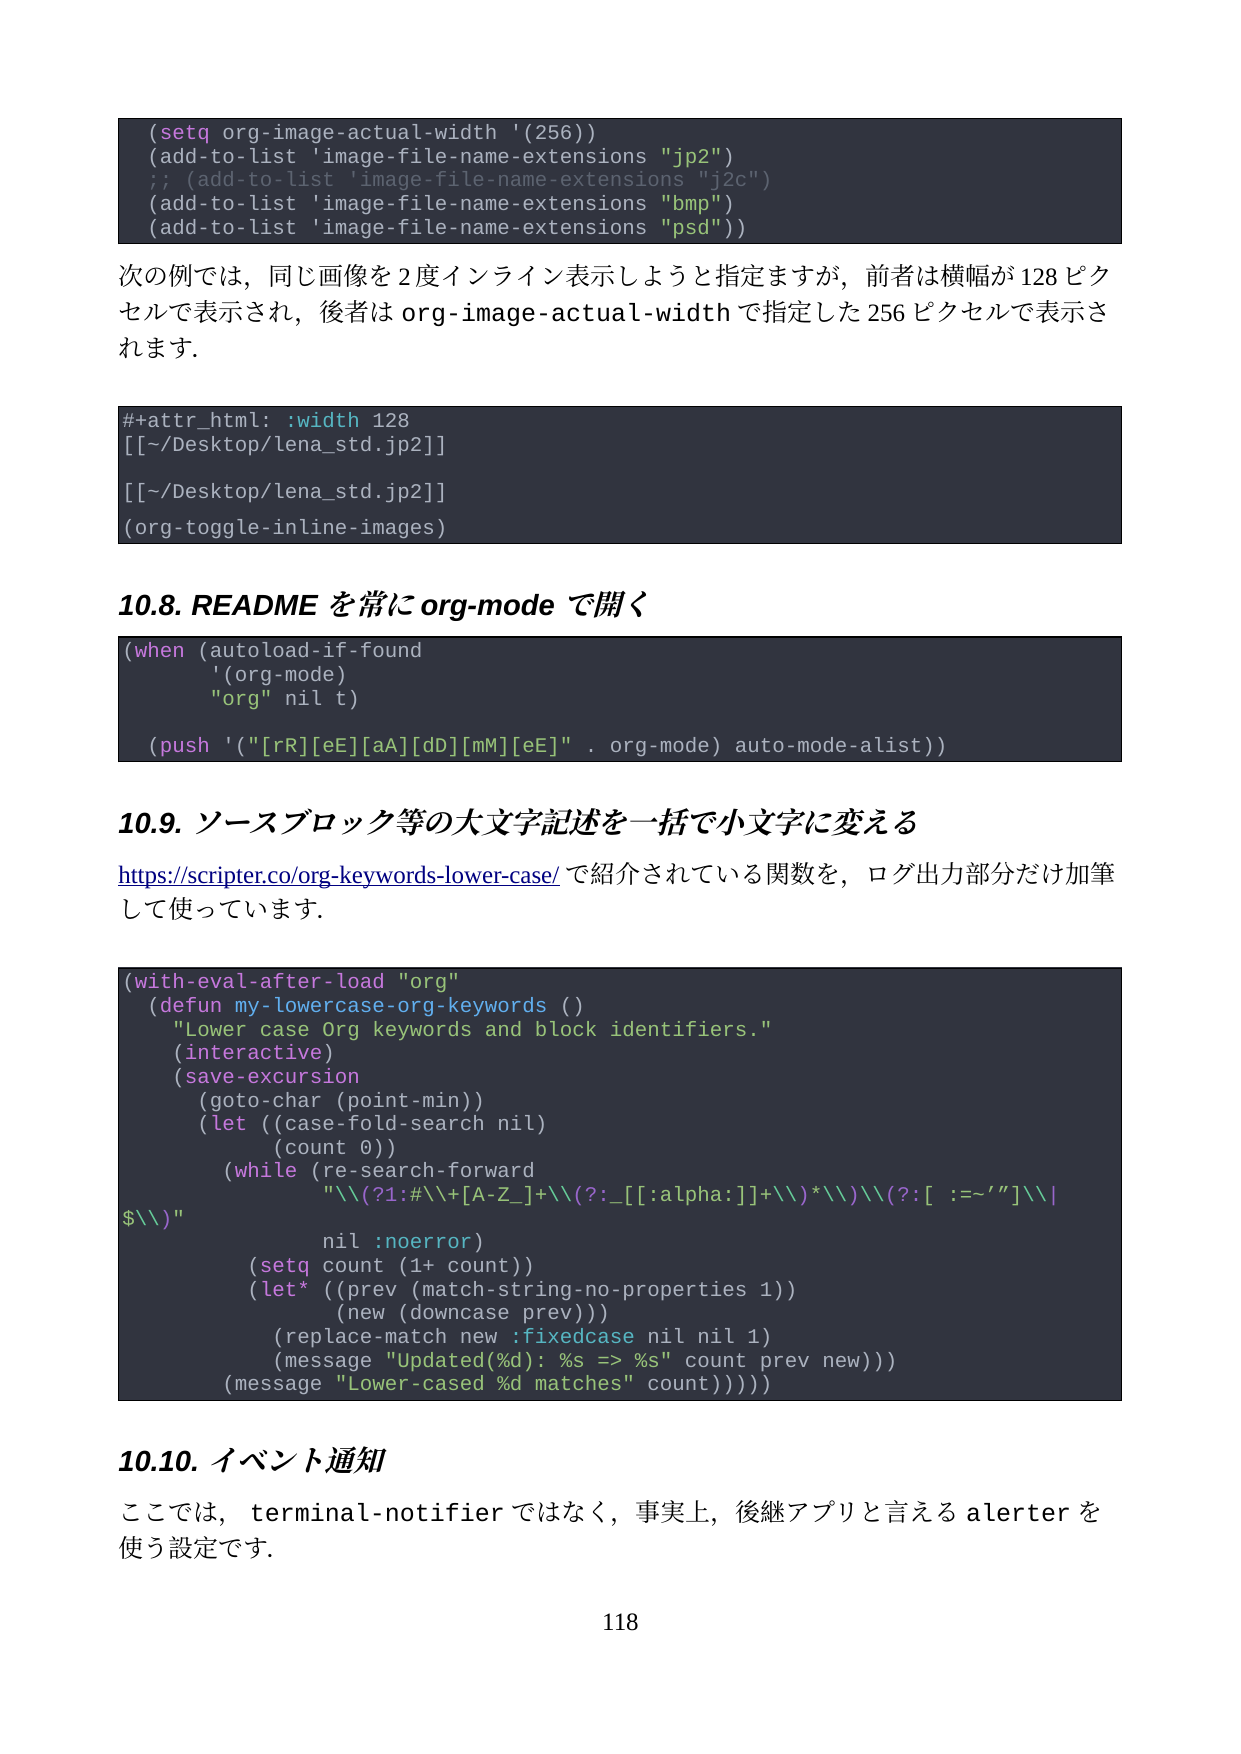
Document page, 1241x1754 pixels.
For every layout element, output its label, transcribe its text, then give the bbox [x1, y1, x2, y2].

subtitle README を常に org-mode で開く [118, 582, 1122, 624]
text 次の例では，同じ画像を2度インライン表示しようと指定ますが，前者は横幅が128ピクセルで表示され，後者は org-image-actual-width で指定した256ピクセルで表示されます． [118, 257, 1122, 393]
text (let* ((prev (match-string-no-properties 1)) [119, 1275, 1121, 1298]
text (with-eval-after-load "org" [119, 969, 1121, 991]
text (interactive) [119, 1038, 1121, 1062]
text (setq org-image-actual-width '(256)) [119, 119, 1121, 142]
text https://scripter.co/org-keywords-lower-case/ で紹介されている関数を，ログ出力部分だけ加筆して使っています． [118, 854, 1122, 955]
text (message "Updated(%d): %s => %s" count prev new))) [119, 1346, 1121, 1369]
text (add-to-list 'image-file-name-extensions "psd")) [119, 213, 1121, 243]
text (message "Lower-cased %d matches" count))))) [119, 1369, 1121, 1400]
text nil :noerror) [119, 1227, 1121, 1251]
text (new (downcase prev))) [119, 1298, 1121, 1322]
text (save-excursion [119, 1062, 1121, 1086]
subtitle イベント通知 [118, 1438, 1122, 1480]
subtitle ソースブロック等の大文字記述を一括で小文字に変える [118, 800, 1122, 842]
text (add-to-list 'image-file-name-extensions "jp2") [119, 142, 1121, 165]
text (add-to-list 'image-file-name-extensions "bmp") [119, 189, 1121, 213]
text (push '("[rR][eE][aA][dD][mM][eE]" . org-mode) auto-mode-alist)) [119, 731, 1121, 761]
text "\\(?1:#\\+[A-Z_]+\\(?:_[[:alpha:]]+\\)*\\)\\(?:[ :=~’”]\\|$\\)" [119, 1180, 1121, 1227]
text (count 0)) [119, 1133, 1121, 1157]
text (setq count (1+ count)) [119, 1251, 1121, 1275]
text (when (autoload-if-found [119, 638, 1121, 660]
text (org-toggle-inline-images) [119, 513, 1121, 543]
text (goto-char (point-min)) [119, 1086, 1121, 1109]
text (while (re-search-forward [119, 1157, 1121, 1180]
text (let ((case-fold-search nil) [119, 1109, 1121, 1133]
text "org" nil t) [119, 684, 1121, 707]
text (replace-match new :fixedcase nil nil 1) [119, 1322, 1121, 1346]
text #+attr_html: :width 128 [119, 407, 1121, 430]
text ここでは， terminal-notifier ではなく，事実上，後継アプリと言える alerter を使う設定です． [118, 1493, 1122, 1565]
text '(org-mode) [119, 660, 1121, 684]
text ;; (add-to-list 'image-file-name-extensions "j2c") [119, 165, 1121, 189]
text (defun my-lowercase-org-keywords () [119, 991, 1121, 1015]
text "Lower case Org keywords and block identifiers." [119, 1015, 1121, 1038]
text [[~/Desktop/lena_std.jp2]] [119, 477, 1121, 504]
text [[~/Desktop/lena_std.jp2]] [119, 430, 1121, 453]
